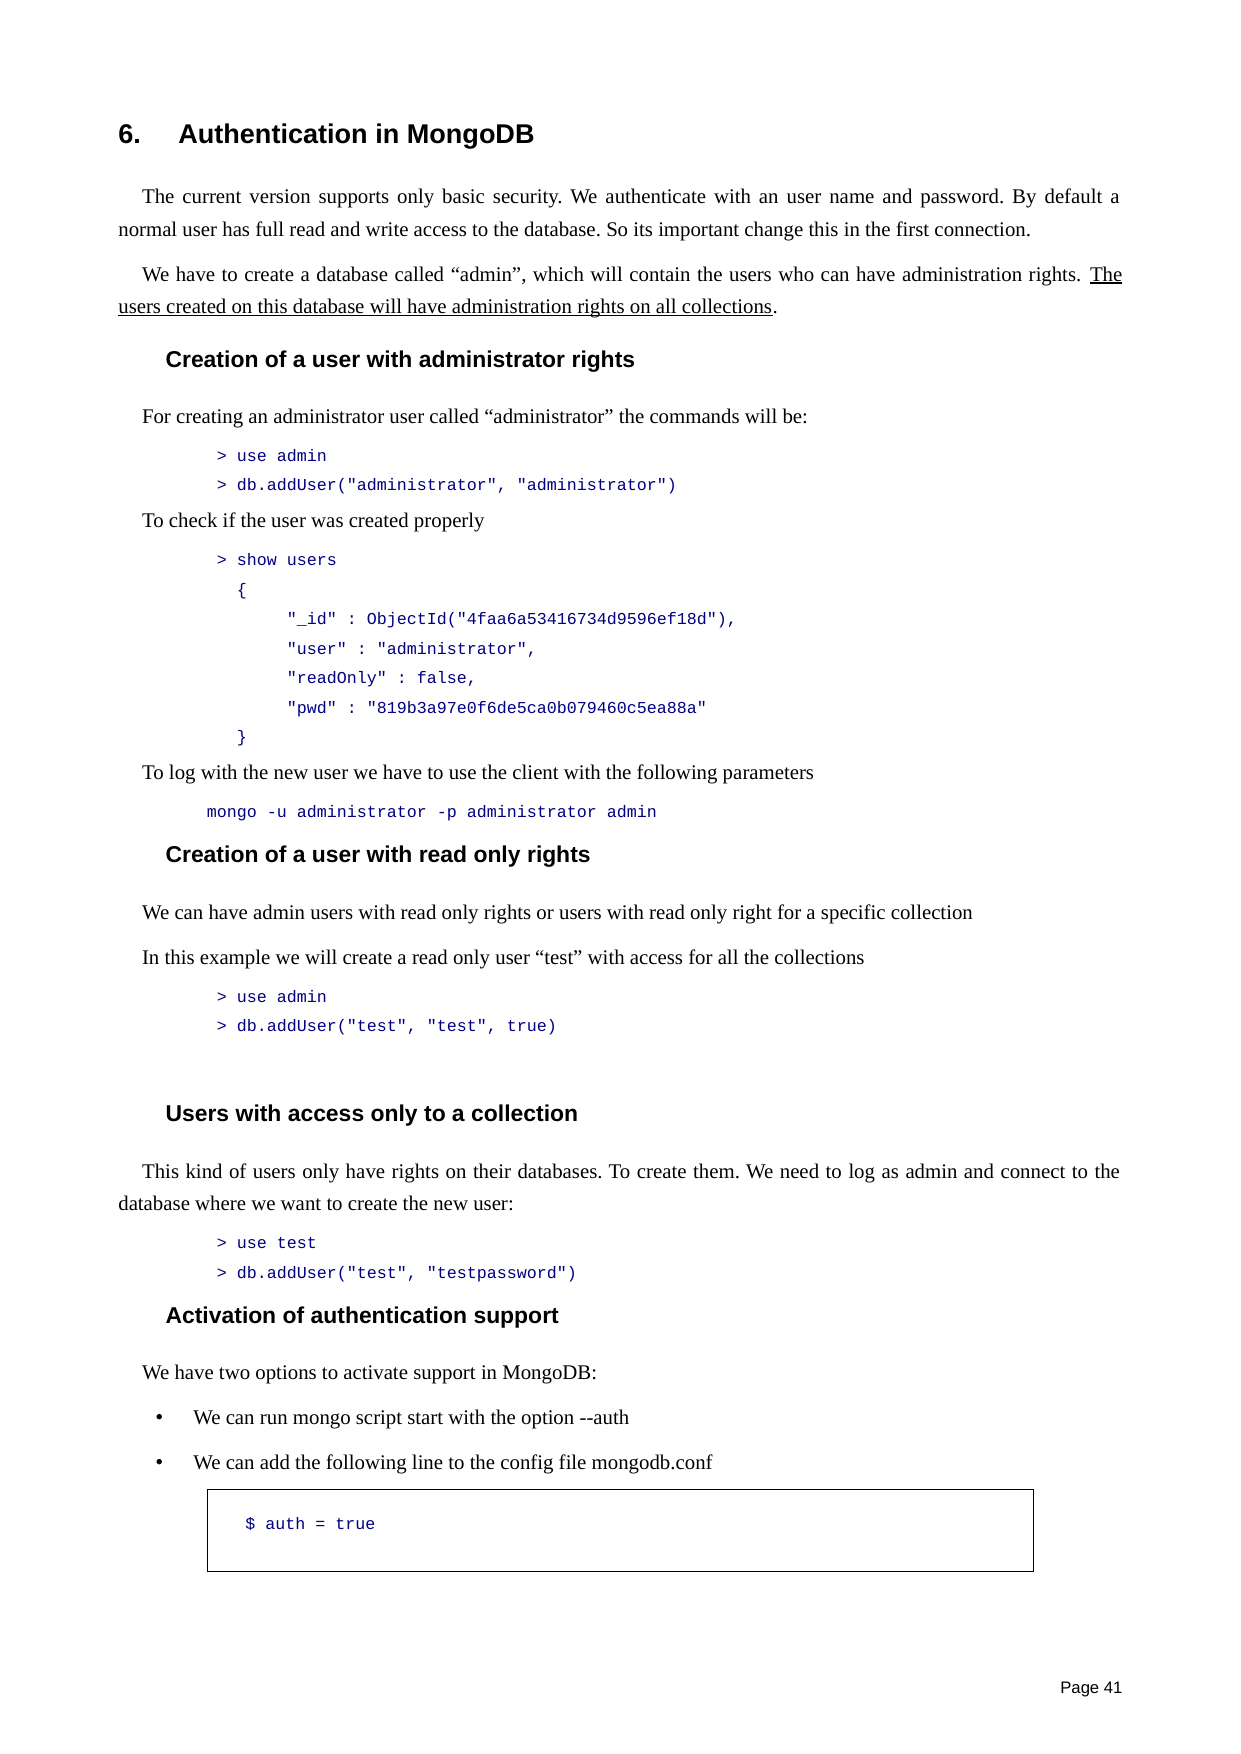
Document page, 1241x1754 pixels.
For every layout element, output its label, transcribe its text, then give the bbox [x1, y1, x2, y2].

subtitle Creation of a user with read only rights [165, 841, 1122, 868]
text We have to create a database called “admin”, which will contain the users who can have administration rights. The users created on this database will have administration rights on all collections. [118, 255, 1122, 320]
subtitle Creation of a user with administrator rights [165, 346, 1122, 372]
text To log with the new user we have to use the client with the following parameters [118, 754, 1122, 786]
text "pwd" : "819b3a97e0f6de5ca0b079460c5ea88a" [207, 694, 1122, 718]
text { [207, 576, 1122, 600]
text mongo -u administrator -p administrator admin [207, 799, 1122, 822]
list We can add the following line to the config file mongodb.conf [156, 1444, 1122, 1476]
subtitle Activation of authentication support [165, 1302, 1122, 1328]
text For creating an administrator user called “administrator” the commands will be: [118, 397, 1122, 430]
text } [207, 724, 1122, 748]
text "readOnly" : false, [207, 665, 1122, 688]
text > show users [207, 547, 1122, 570]
text > db.addUser("test", "test", true) [207, 1013, 1122, 1036]
text The current version supports only basic security. We authenticate with an user name and password. By default a normal user has full read and write access to the database. So its important change this in the first connection. [118, 177, 1122, 242]
text We can have admin users with read only rights or users with read only right for a specific collection [118, 893, 1122, 926]
text In this example we will create a read only user “test” with access for all the collections [118, 938, 1122, 971]
text To check if the user was created properly [118, 502, 1122, 534]
text "user" : "administrator", [207, 635, 1122, 659]
text > use admin [207, 983, 1122, 1007]
text > use admin [207, 442, 1122, 466]
list We can run mongo script start with the option --auth [156, 1399, 1122, 1431]
text "_id" : ObjectId("4faa6a53416734d9596ef18d"), [207, 606, 1122, 629]
text > db.addUser("test", "testpassword") [207, 1259, 1122, 1283]
text > db.addUser("administrator", "administrator") [207, 472, 1122, 496]
subtitle Users with access only to a collection [165, 1100, 1122, 1127]
text > use test [207, 1230, 1122, 1253]
text We have two options to activate support in MongoDB: [118, 1354, 1122, 1386]
text This kind of users only have rights on their databases. To create them. We need to log as admin and connect to the database where we want to create the new user: [118, 1152, 1122, 1217]
text $ auth = true [208, 1490, 1033, 1571]
subtitle Authentication in MongoDB [118, 118, 1122, 149]
